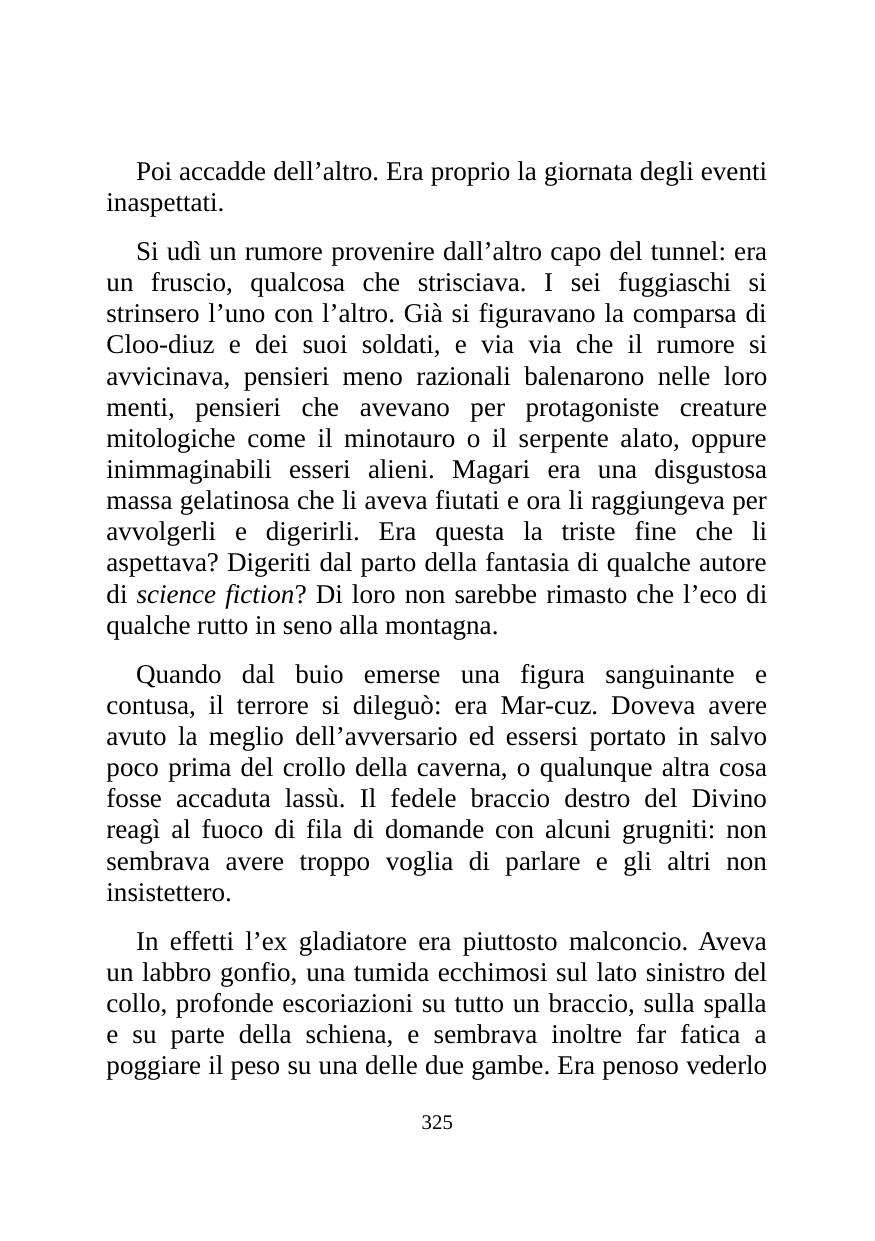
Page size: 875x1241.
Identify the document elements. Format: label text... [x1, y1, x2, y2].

text Poi accadde dell’altro. Era proprio la giornata degli eventi inaspettati. [106, 155, 768, 217]
text In effetti l’ex gladiatore era piuttosto malconcio. Aveva un labbro gonfio, una tumida ecchimosi sul lato sinistro del collo, profonde escoriazioni su tutto un braccio, sulla spalla e su parte della schiena, e sembrava inoltre far fatica a poggiare il peso su una delle due gambe. Era penoso vederlo [106, 924, 768, 1080]
text Quando dal buio emerse una figura sanguinante e contusa, il terrore si dileguò: era Mar-cuz. Doveva avere avuto la meglio dell’avversario ed essersi portato in salvo poco prima del crollo della caverna, o qualunque altra cosa fosse accaduta lassù. Il fedele braccio destro del Divino reagì al fuoco di fila di domande con alcuni grugniti: non sembrava avere troppo voglia di parlare e gli altri non insistettero. [106, 658, 768, 907]
text Si udì un rumore provenire dall’altro capo del tunnel: era un fruscio, qualcosa che strisciava. I sei fuggiaschi si strinsero l’uno con l’altro. Già si figuravano la comparsa di Cloo-diuz e dei suoi soldati, e via via che il rumore si avvicinava, pensieri meno razionali balenarono nelle loro menti, pensieri che avevano per protagoniste creature mitologiche come il minotauro o il serpente alato, oppure inimmaginabili esseri alieni. Magari era una disgustosa massa gelatinosa che li aveva fiutati e ora li raggiungeva per avvolgerli e digerirli. Era questa la triste fine che li aspettava? Digeriti dal parto della fantasia di qualche autore di science fiction? Di loro non sarebbe rimasto che l’eco di qualche rutto in seno alla montagna. [106, 235, 768, 640]
